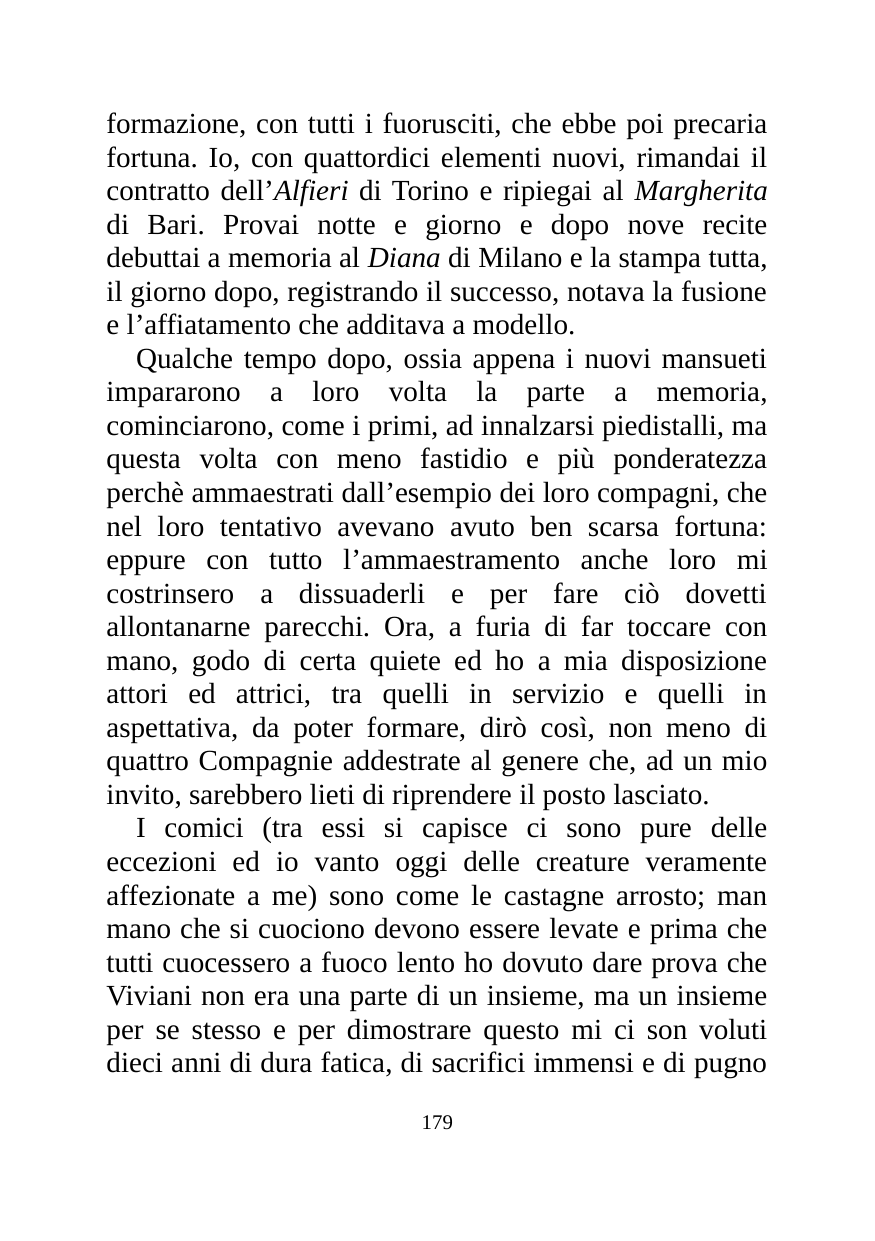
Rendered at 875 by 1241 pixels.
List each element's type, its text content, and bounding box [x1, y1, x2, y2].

text I comici (tra essi si capisce ci sono pure delle eccezioni ed io vanto oggi delle creature veramente affezionate a me) sono come le castagne arrosto; man mano che si cuociono devono essere levate e prima che tutti cuocessero a fuoco lento ho dovuto dare prova che Viviani non era una parte di un insieme, ma un insieme per se stesso e per dimostrare questo mi ci son voluti dieci anni di dura fatica, di sacrifici immensi e di pugno [106, 811, 768, 1079]
text formazione, con tutti i fuorusciti, che ebbe poi precaria fortuna. Io, con quattordici elementi nuovi, rimandai il contratto dell’Alfieri di Torino e ripiegai al Margherita di Bari. Provai notte e giorno e dopo nove recite debuttai a memoria al Diana di Milano e la stampa tutta, il giorno dopo, registrando il successo, notava la fusione e l’affiatamento che additava a modello. [106, 106, 768, 341]
text Qualche tempo dopo, ossia appena i nuovi mansueti impararono a loro volta la parte a memoria, cominciarono, come i primi, ad innalzarsi piedistalli, ma questa volta con meno fastidio e più ponderatezza perchè ammaestrati dall’esempio dei loro compagni, che nel loro tentativo avevano avuto ben scarsa fortuna: eppure con tutto l’ammaestramento anche loro mi costrinsero a dissuaderli e per fare ciò dovetti allontanarne parecchi. Ora, a furia di far toccare con mano, godo di certa quiete ed ho a mia disposizione attori ed attrici, tra quelli in servizio e quelli in aspettativa, da poter formare, dirò così, non meno di quattro Compagnie addestrate al genere che, ad un mio invito, sarebbero lieti di riprendere il posto lasciato. [106, 341, 768, 811]
